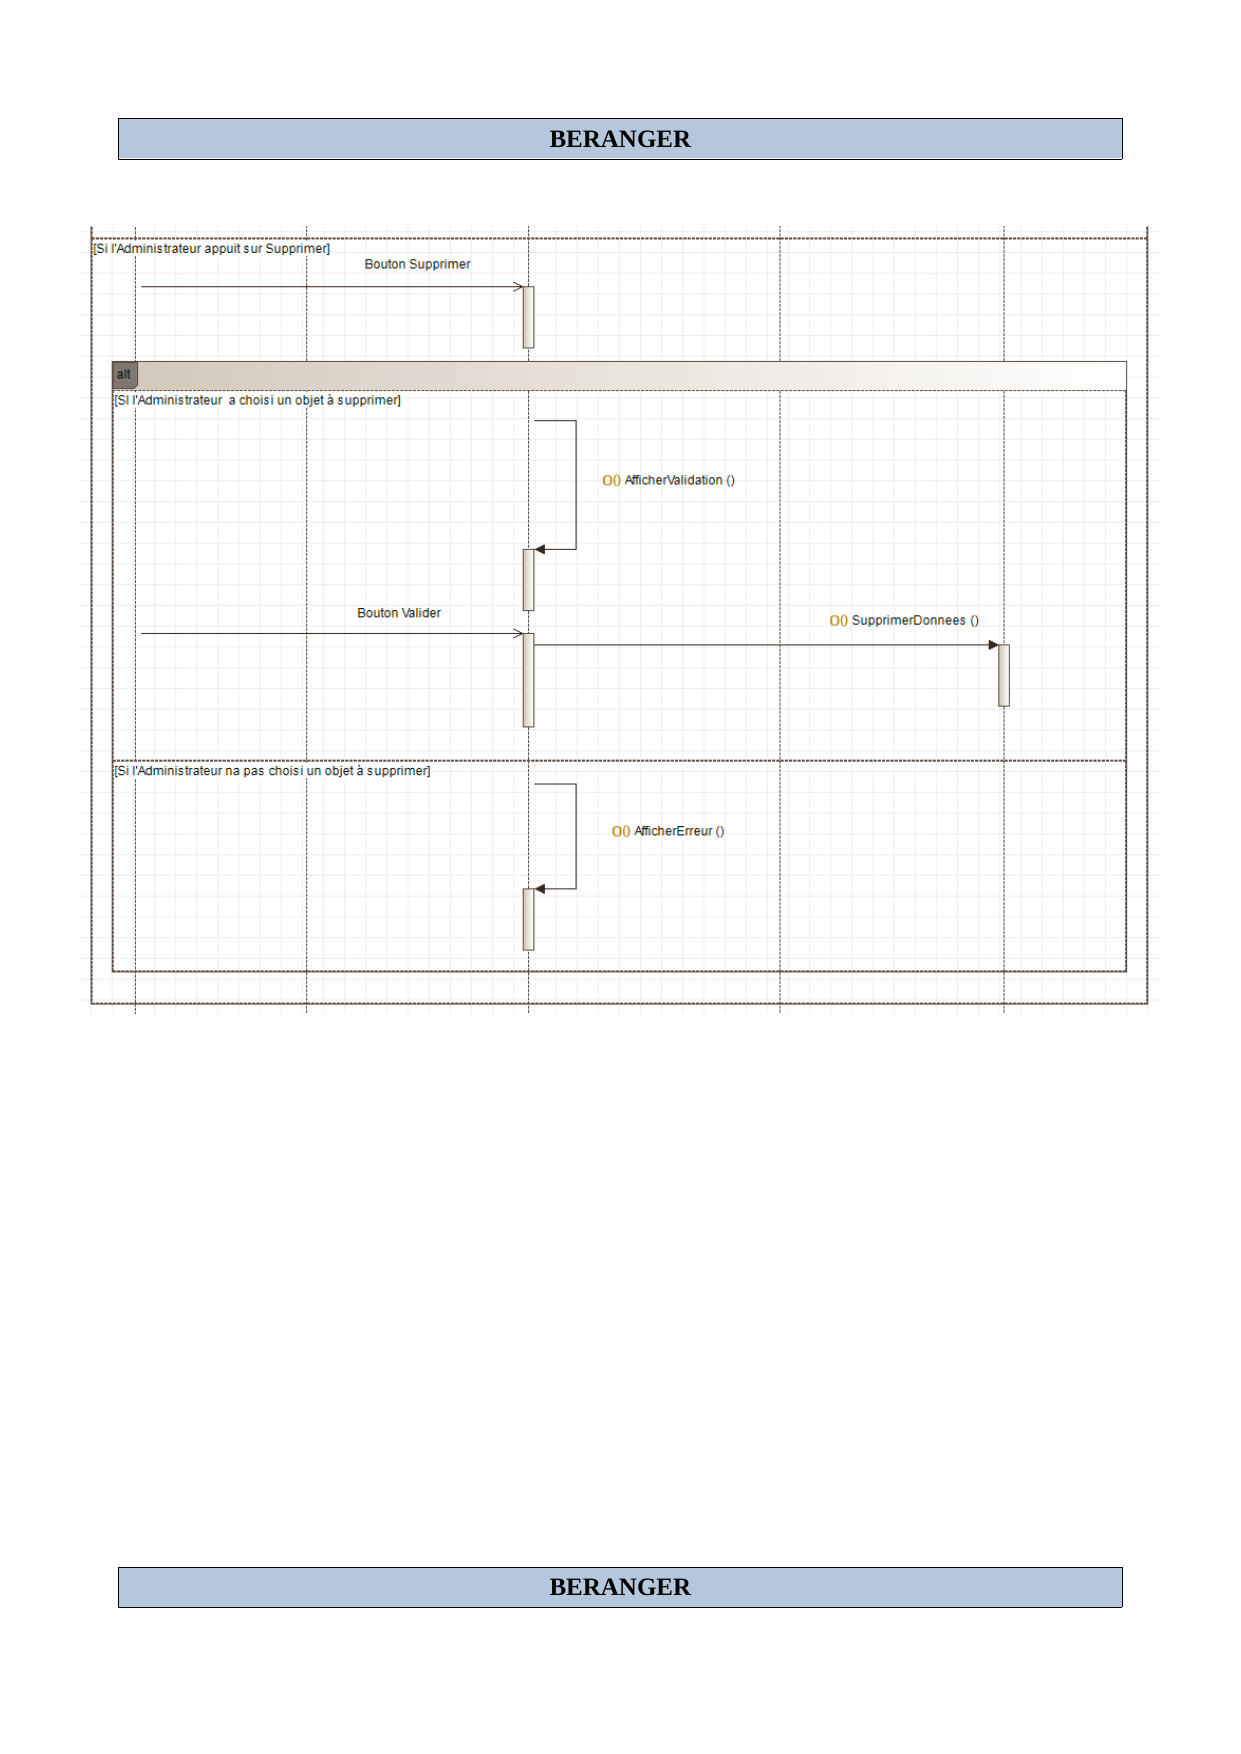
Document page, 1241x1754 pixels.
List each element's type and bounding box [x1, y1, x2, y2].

picture [80, 226, 1160, 1014]
